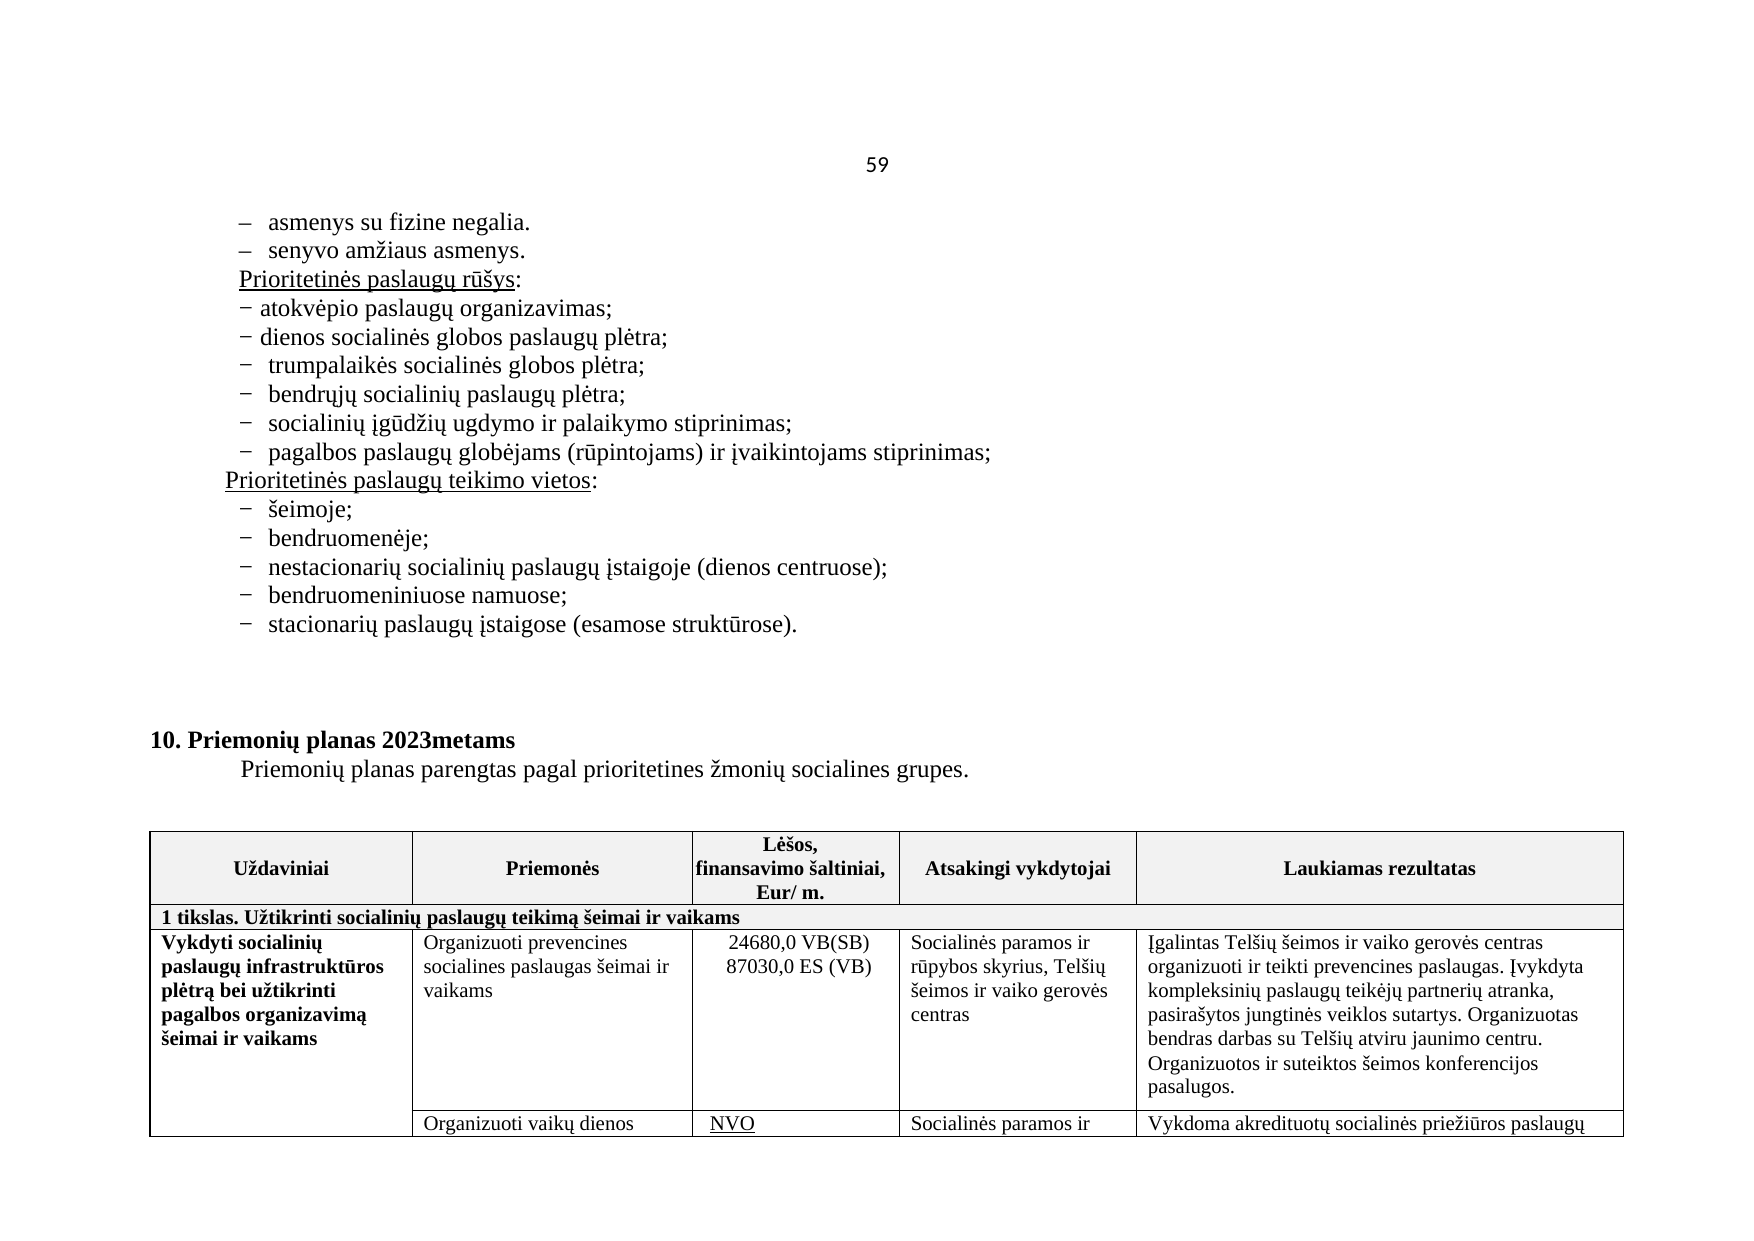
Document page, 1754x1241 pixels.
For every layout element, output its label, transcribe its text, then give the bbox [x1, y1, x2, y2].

text − stacionarių paslaugų įstaigose (esamose struktūrose). [225, 609, 1604, 638]
table_cell Vykdyti socialinių paslaugų infrastruktūros plėtrą bei užtikrinti pagalbos organizavimą šeimai ir vaikams [151, 930, 412, 1136]
text – asmenys su fizine negalia. [239, 207, 1663, 236]
text − nestacionarių socialinių paslaugų įstaigoje (dienos centruose); [225, 552, 1604, 581]
table_cell NVO [693, 1111, 899, 1136]
table_cell Socialinės paramos ir rūpybos skyrius, Telšių šeimos ir vaiko gerovės centras [900, 930, 1136, 1110]
table_cell 1 tikslas. Užtikrinti socialinių paslaugų teikimą šeimai ir vaikams [151, 905, 1623, 929]
text – senyvo amžiaus asmenys. [239, 236, 1663, 264]
text Prioritetinės paslaugų rūšys: [150, 264, 1604, 293]
text − šeimoje; [239, 494, 1604, 523]
text Priemonių planas parengtas pagal prioritetines žmonių socialines grupes. [150, 754, 1604, 783]
table_cell Įgalintas Telšių šeimos ir vaiko gerovės centras organizuoti ir teikti prevencines paslaugas. Įvykdyta kompleksinių paslaugų teikėjų partnerių atranka, pasirašytos jungtinės veiklos sutartys. Organizuotas bendras darbas su Telšių atviru jaunimo centru. Organizuotos ir suteiktos šeimos konferencijos pasalugos. [1137, 930, 1623, 1110]
table_header Uždaviniai [151, 832, 412, 904]
table_cell Socialinės paramos ir [900, 1111, 1136, 1136]
text − trumpalaikės socialinės globos plėtra; [225, 351, 1604, 379]
text − bendruomenėje; [239, 523, 1604, 552]
table_header Laukiamas rezultatas [1137, 832, 1623, 904]
table_header Lėšos, finansavimo šaltiniai, Eur/ m. [693, 832, 899, 904]
text − dienos socialinės globos paslaugų plėtra; [225, 322, 1604, 351]
table_cell Organizuoti vaikų dienos [413, 1111, 692, 1136]
table_header Priemonės [413, 832, 692, 904]
table_header Atsakingi vykdytojai [900, 832, 1136, 904]
subtitle 10. Priemonių planas 2023metams [150, 725, 1603, 754]
text − socialinių įgūdžių ugdymo ir palaikymo stiprinimas; [225, 408, 1604, 437]
table_cell Vykdoma akredituotų socialinės priežiūros paslaugų [1137, 1111, 1623, 1136]
text − atokvėpio paslaugų organizavimas; [225, 293, 1604, 322]
text Prioritetinės paslaugų teikimo vietos: [150, 466, 1604, 494]
text − bendrųjų socialinių paslaugų plėtra; [225, 379, 1604, 408]
table_cell Organizuoti prevencines socialines paslaugas šeimai ir vaikams [413, 930, 692, 1110]
table_cell 24680,0 VB(SB) 87030,0 ES (VB) [693, 930, 899, 1110]
text − pagalbos paslaugų globėjams (rūpintojams) ir įvaikintojams stiprinimas; [225, 437, 1604, 466]
text − bendruomeniniuose namuose; [225, 581, 1604, 609]
